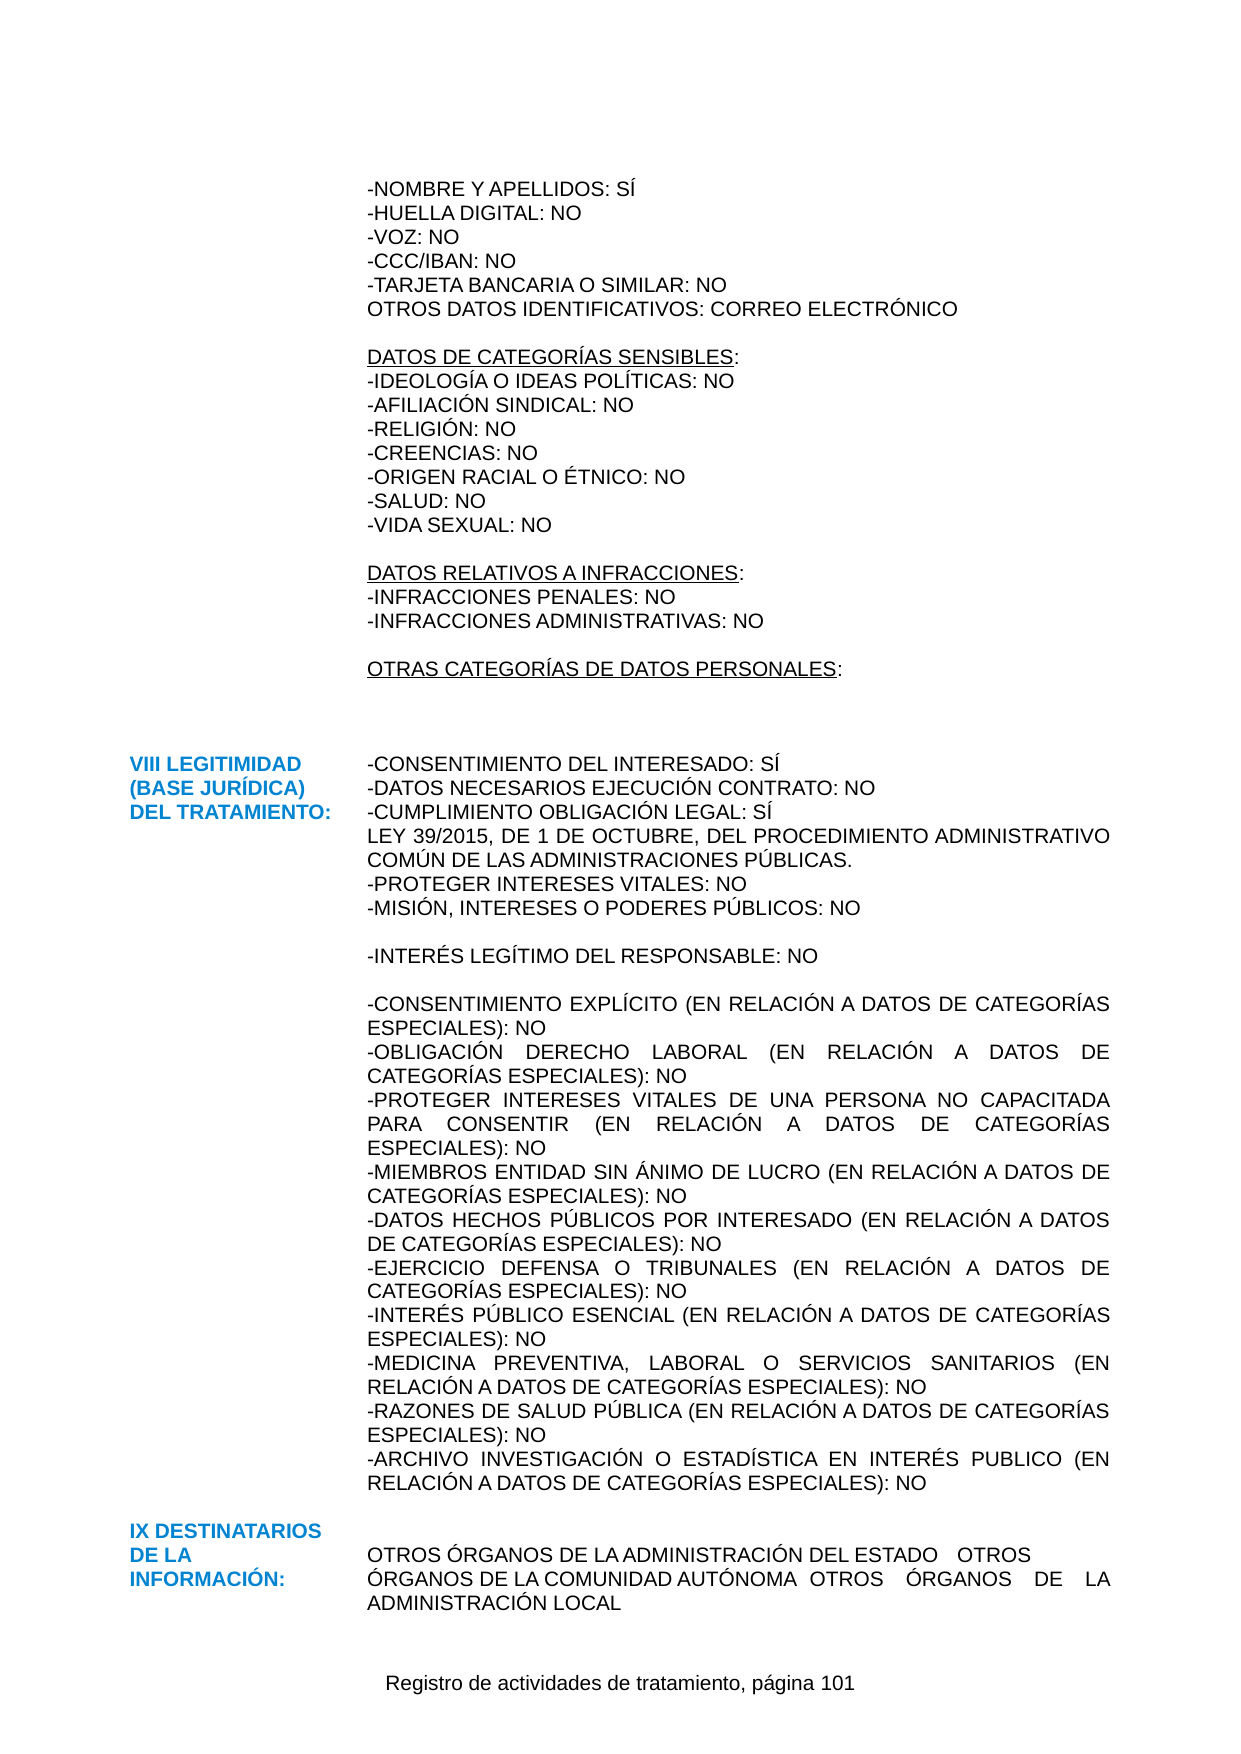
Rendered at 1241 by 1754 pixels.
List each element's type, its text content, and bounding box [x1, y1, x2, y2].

table_cell -CONSENTIMIENTO DEL INTERESADO: SÍ -DATOS NECESARIOS EJECUCIÓN CONTRATO: NO -CUMPLIMIENTO OBLIGACIÓN LEGAL: SÍ LEY 39/2015, DE 1 DE OCTUBRE, DEL PROCEDIMIENTO ADMINISTRATIVO COMÚN DE LAS ADMINISTRACIONES PÚBLICAS. -PROTEGER INTERESES VITALES: NO -MISIÓN, INTERESES O PODERES PÚBLICOS: NO -INTERÉS LEGÍTIMO DEL RESPONSABLE: NO -CONSENTIMIENTO EXPLÍCITO (EN RELACIÓN A DATOS DE CATEGORÍAS ESPECIALES): NO -OBLIGACIÓN DERECHO LABORAL (EN RELACIÓN A DATOS DE CATEGORÍAS ESPECIALES): NO -PROTEGER INTERESES VITALES DE UNA PERSONA NO CAPACITADA PARA CONSENTIR (EN RELACIÓN A DATOS DE CATEGORÍAS ESPECIALES): NO -MIEMBROS ENTIDAD SIN ÁNIMO DE LUCRO (EN RELACIÓN A DATOS DE CATEGORÍAS ESPECIALES): NO -DATOS HECHOS PÚBLICOS POR INTERESADO (EN RELACIÓN A DATOS DE CATEGORÍAS ESPECIALES): NO -EJERCICIO DEFENSA O TRIBUNALES (EN RELACIÓN A DATOS DE CATEGORÍAS ESPECIALES): NO -INTERÉS PÚBLICO ESENCIAL (EN RELACIÓN A DATOS DE CATEGORÍAS ESPECIALES): NO -MEDICINA PREVENTIVA, LABORAL O SERVICIOS SANITARIOS (EN RELACIÓN A DATOS DE CATEGORÍAS ESPECIALES): NO -RAZONES DE SALUD PÚBLICA (EN RELACIÓN A DATOS DE CATEGORÍAS ESPECIALES): NO -ARCHIVO INVESTIGACIÓN O ESTADÍSTICA EN INTERÉS PUBLICO (EN RELACIÓN A DATOS DE CATEGORÍAS ESPECIALES): NO [356, 752, 1122, 1519]
table_cell OTROS ÓRGANOS DE LA ADMINISTRACIÓN DEL ESTADO OTROS ÓRGANOS DE LA COMUNIDAD AUTÓNOMA OTROS ÓRGANOS DE LA ADMINISTRACIÓN LOCAL [356, 1519, 1122, 1615]
table_cell VIII LEGITIMIDAD (BASE JURÍDICA) DEL TRATAMIENTO: [118, 752, 356, 1519]
table_cell -NOMBRE Y APELLIDOS: SÍ -HUELLA DIGITAL: NO -VOZ: NO -CCC/IBAN: NO -TARJETA BANCARIA O SIMILAR: NO OTROS DATOS IDENTIFICATIVOS: CORREO ELECTRÓNICO DATOS DE CATEGORÍAS SENSIBLES: -IDEOLOGÍA O IDEAS POLÍTICAS: NO -AFILIACIÓN SINDICAL: NO -RELIGIÓN: NO -CREENCIAS: NO -ORIGEN RACIAL O ÉTNICO: NO -SALUD: NO -VIDA SEXUAL: NO DATOS RELATIVOS A INFRACCIONES: -INFRACCIONES PENALES: NO -INFRACCIONES ADMINISTRATIVAS: NO OTRAS CATEGORÍAS DE DATOS PERSONALES: [356, 177, 1122, 752]
table_cell [118, 177, 356, 752]
table_cell IX DESTINATARIOS DE LA INFORMACIÓN: [118, 1519, 356, 1615]
